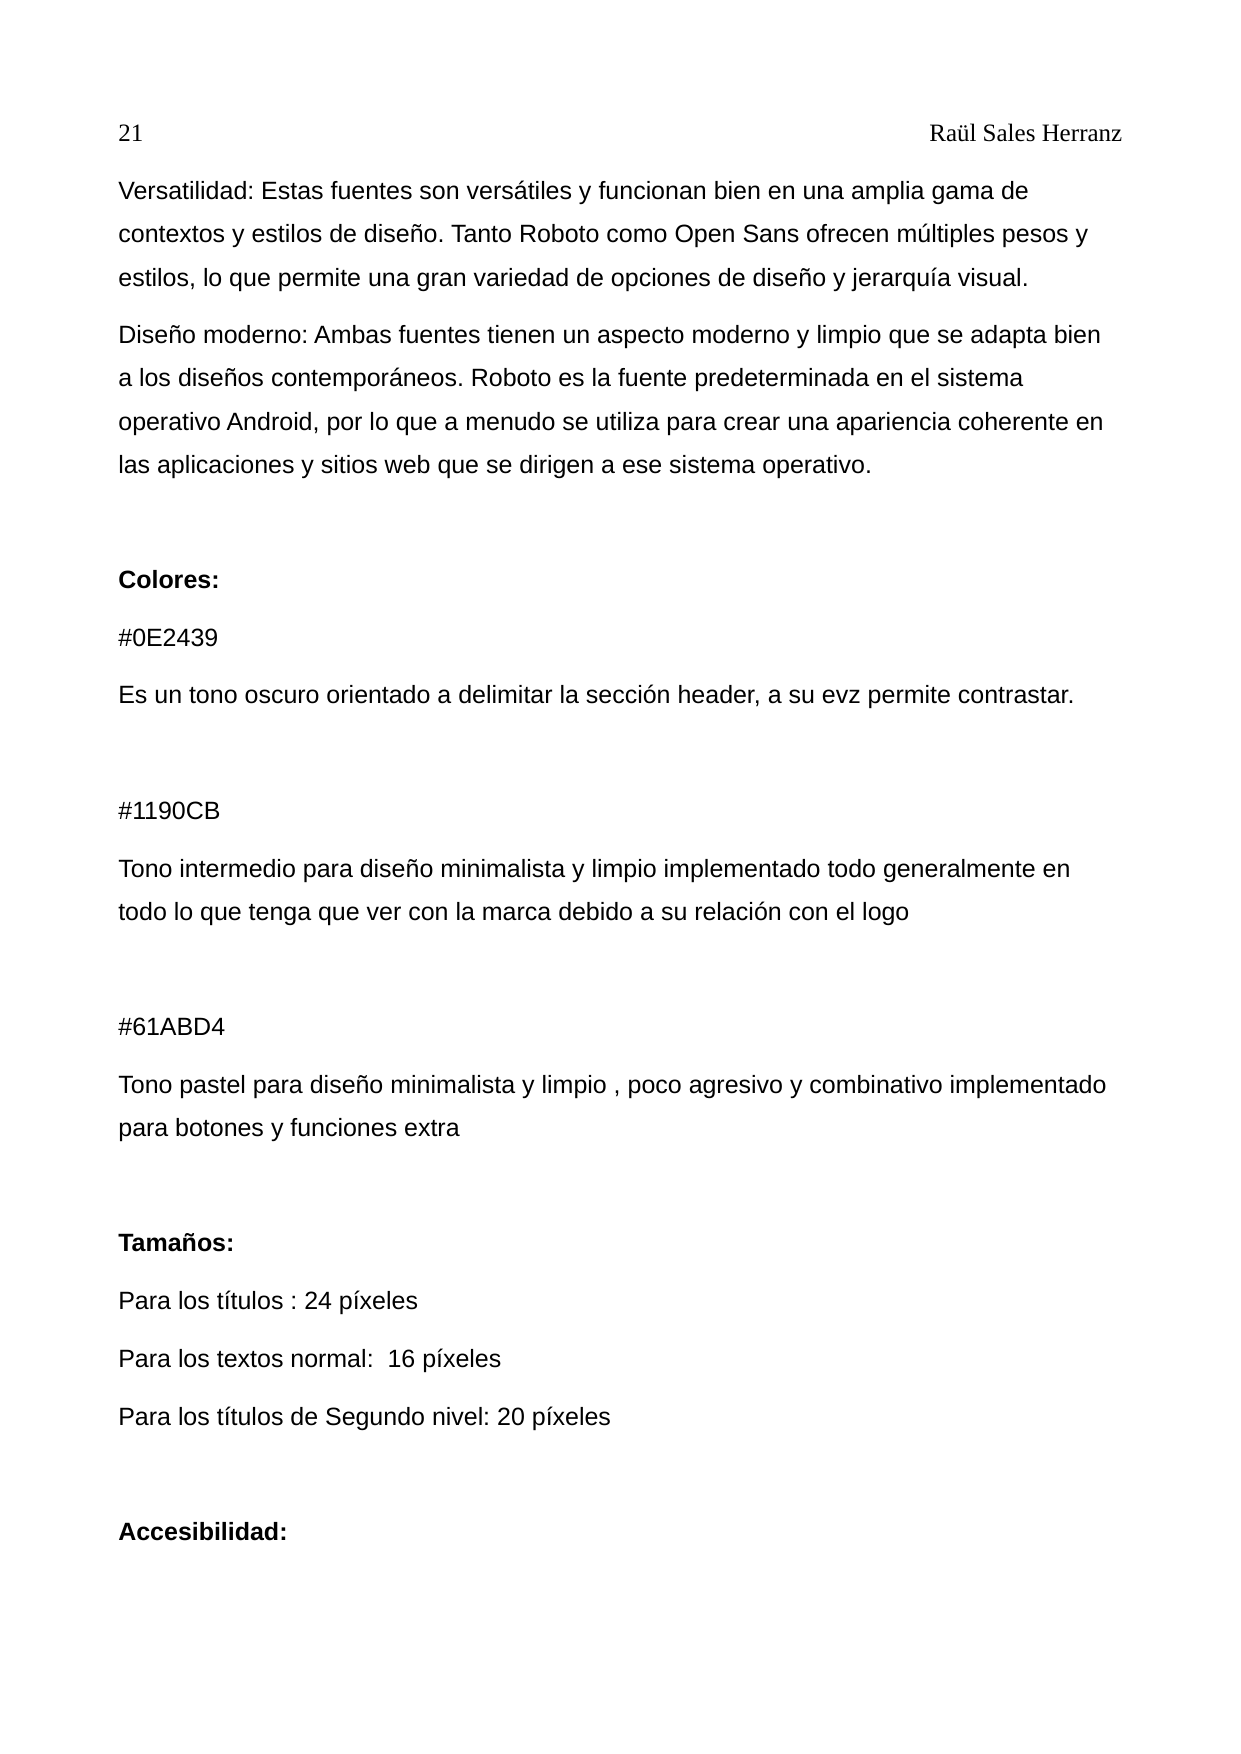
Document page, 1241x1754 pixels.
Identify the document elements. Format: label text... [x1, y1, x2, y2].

text Tono intermedio para diseño minimalista y limpio implementado todo generalmente en todo lo que tenga que ver con la marca debido a su relación con el logo [118, 854, 1122, 926]
text Tamaños: [118, 1228, 1122, 1257]
text #61ABD4 [118, 1012, 1122, 1041]
text #1190CB [118, 796, 1122, 825]
text Accesibilidad: [118, 1517, 1122, 1546]
text Tono pastel para diseño minimalista y limpio , poco agresivo y combinativo implementado para botones y funciones extra [118, 1070, 1122, 1142]
text Versatilidad: Estas fuentes son versátiles y funcionan bien en una amplia gama de contextos y estilos de diseño. Tanto Roboto como Open Sans ofrecen múltiples pesos y estilos, lo que permite una gran variedad de opciones de diseño y jerarquía visual. [118, 176, 1122, 291]
text Es un tono oscuro orientado a delimitar la sección header, a su evz permite contrastar. [118, 681, 1122, 709]
text Diseño moderno: Ambas fuentes tienen un aspecto moderno y limpio que se adapta bien a los diseños contemporáneos. Roboto es la fuente predeterminada en el sistema operativo Android, por lo que a menudo se utiliza para crear una apariencia coherente en las aplicaciones y sitios web que se dirigen a ese sistema operativo. [118, 320, 1122, 478]
text Para los títulos : 24 píxeles [118, 1286, 1122, 1315]
text #0E2439 [118, 623, 1122, 652]
text Colores: [118, 565, 1122, 594]
text Para los títulos de Segundo nivel: 20 píxeles [118, 1402, 1122, 1430]
text Para los textos normal: 16 píxeles [118, 1344, 1122, 1373]
